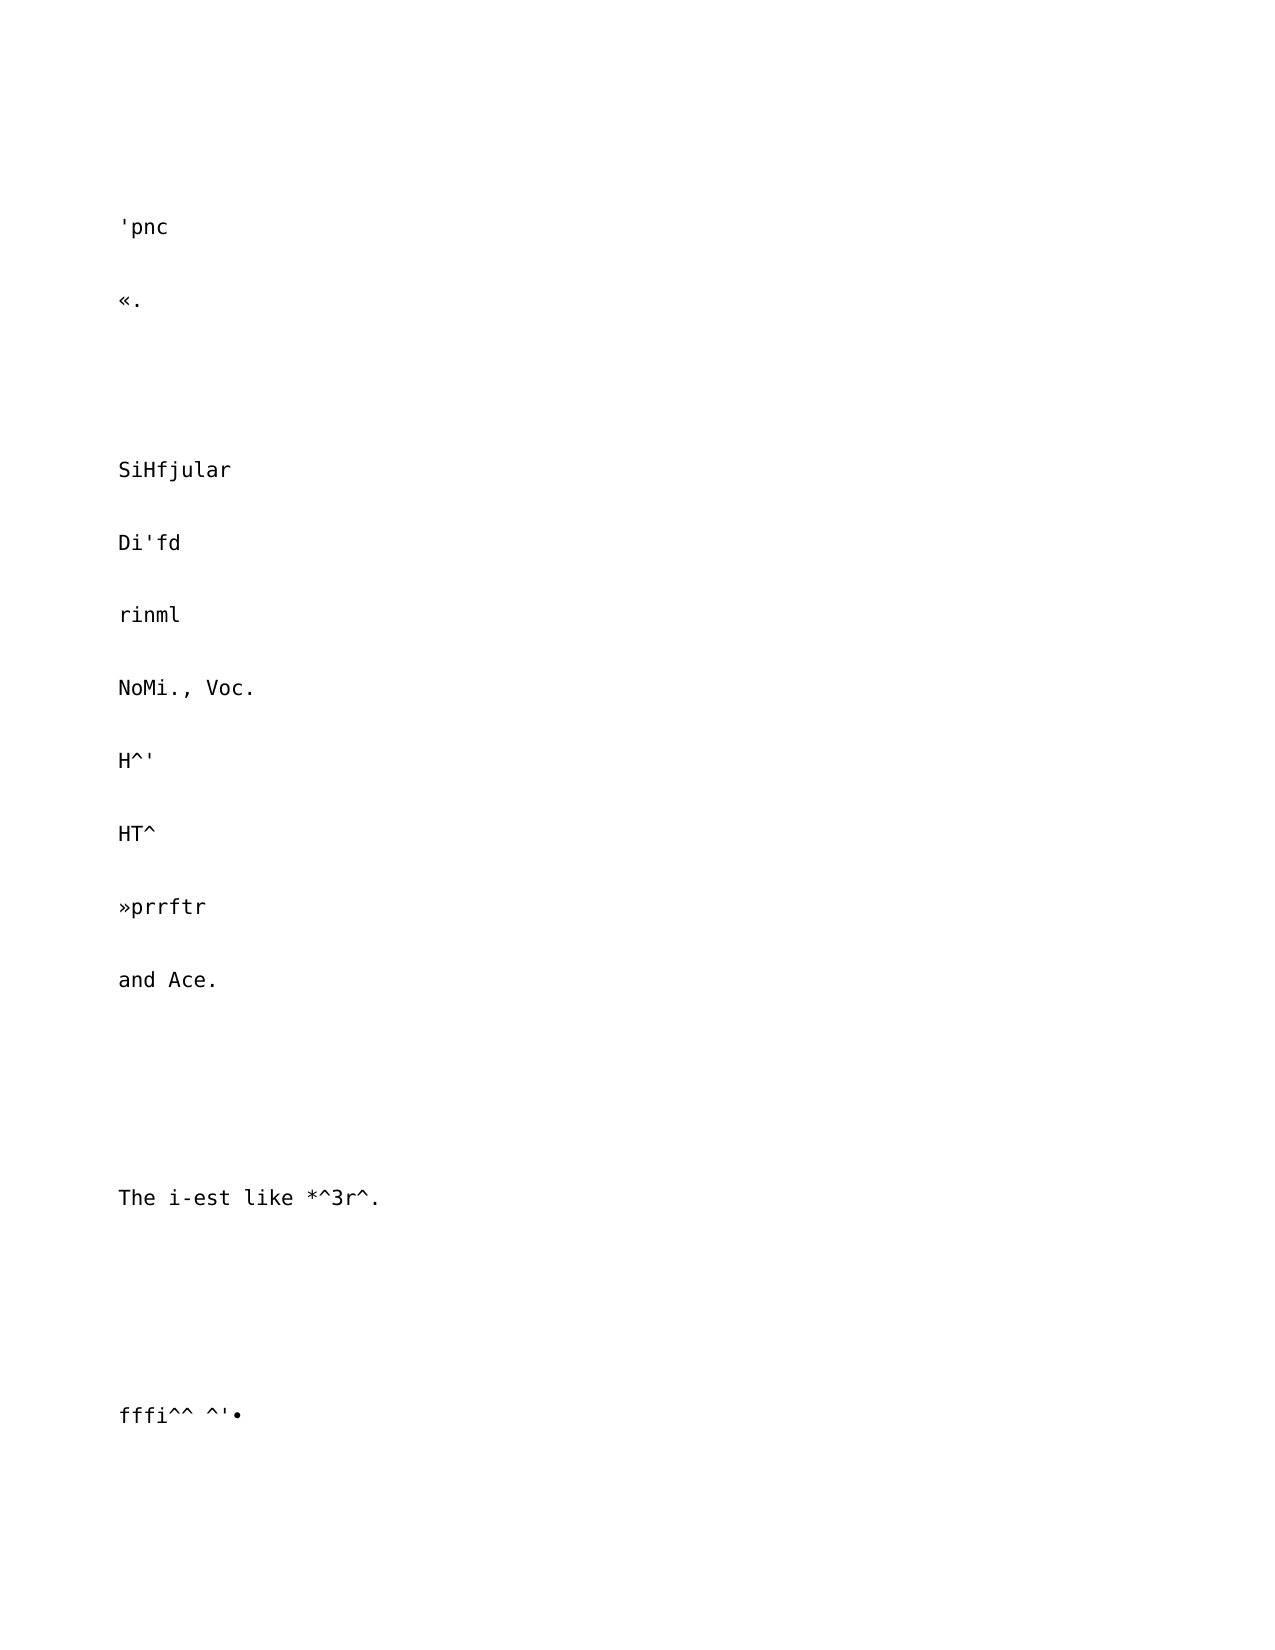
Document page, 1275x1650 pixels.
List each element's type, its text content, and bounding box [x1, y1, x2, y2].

text rinml [118, 603, 1157, 628]
text 'pnc [118, 215, 1157, 239]
text fffi^^ ^'• [118, 1404, 1157, 1429]
text and Ace. [118, 968, 1157, 992]
text Di'fd [118, 531, 1157, 555]
text HT^ [118, 822, 1157, 846]
text The i-est like *^3r^. [118, 1186, 1157, 1210]
text «. [118, 288, 1157, 312]
text NoMi., Voc. [118, 676, 1157, 701]
text »prrftr [118, 895, 1157, 919]
text SiHfjular [118, 458, 1157, 482]
text H^' [118, 749, 1157, 773]
